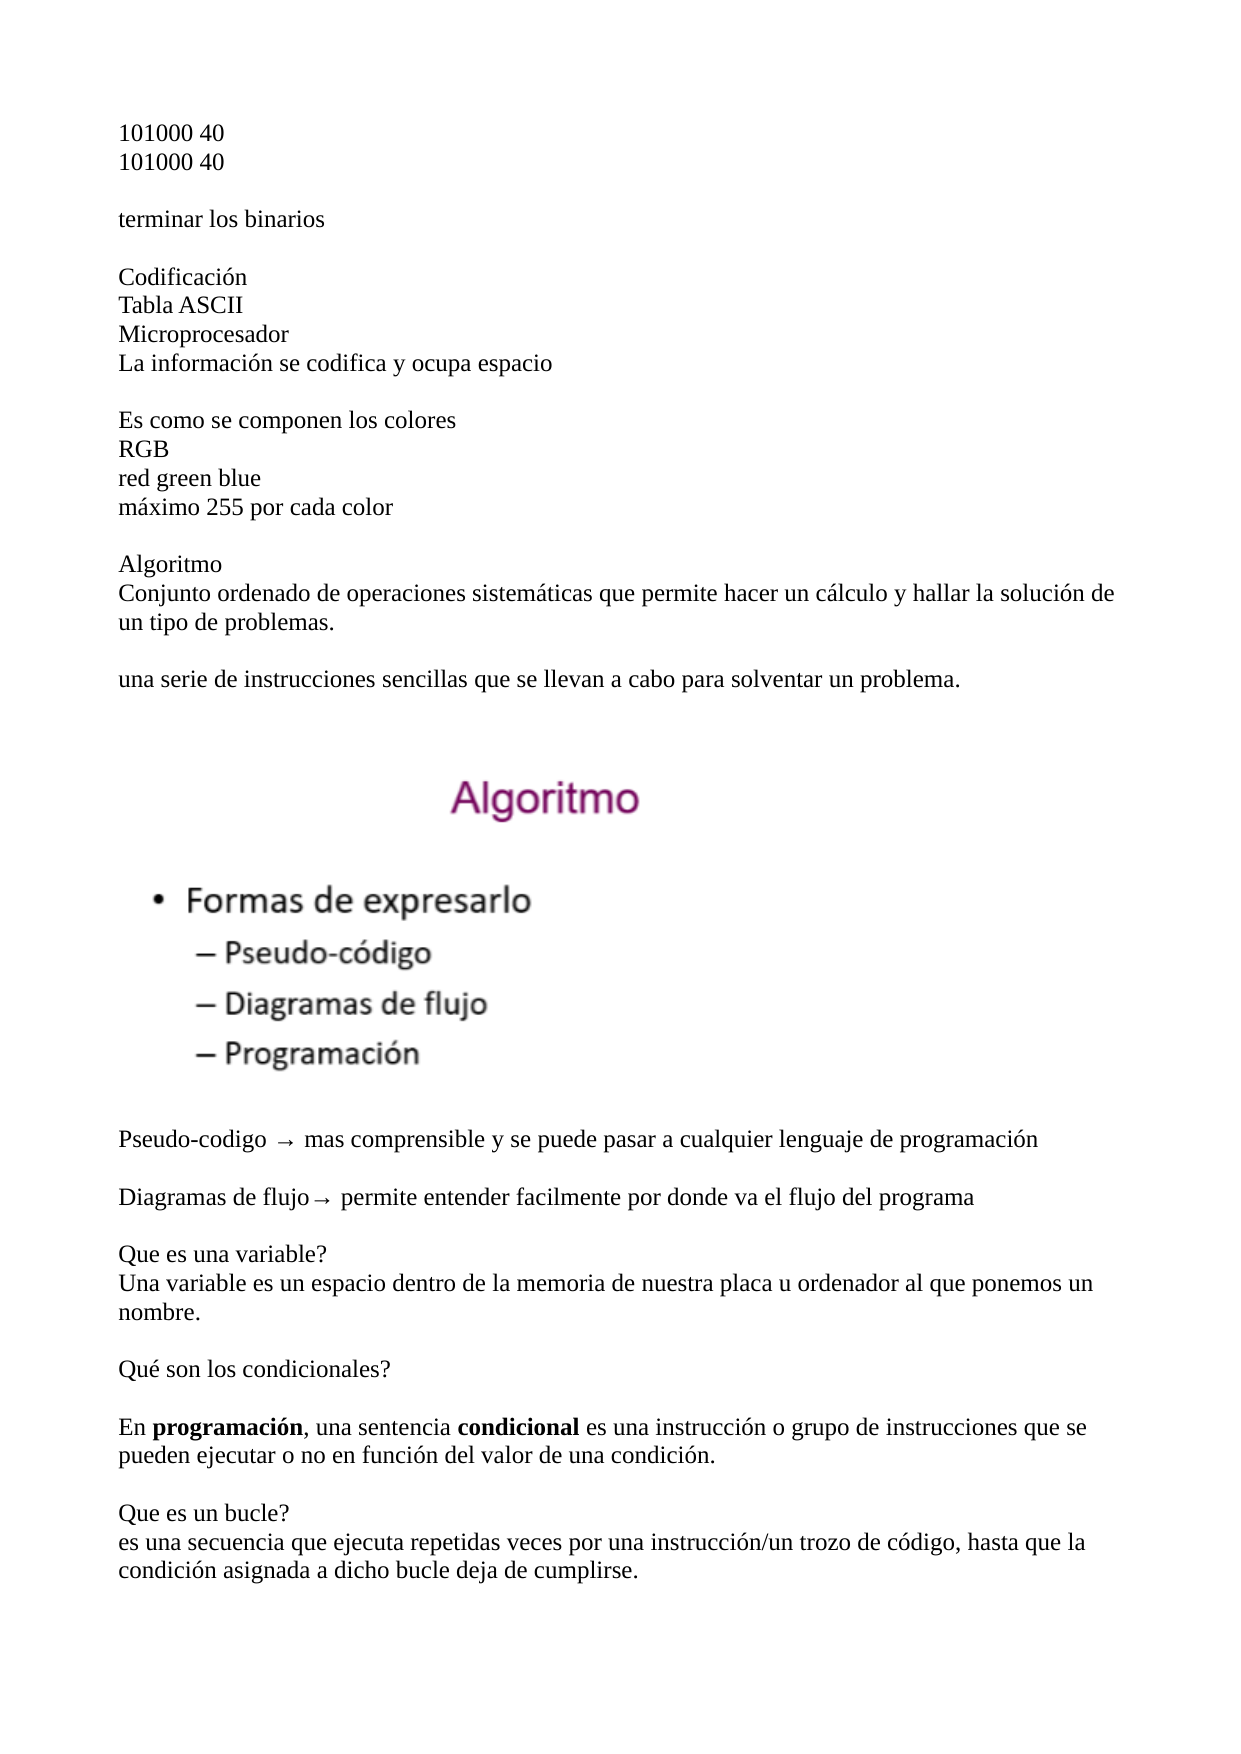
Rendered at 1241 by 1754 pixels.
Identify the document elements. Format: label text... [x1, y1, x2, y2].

text La información se codifica y ocupa espacio [118, 348, 1122, 377]
text Que es un bucle? [118, 1498, 1122, 1527]
text 101000 40 [118, 118, 1122, 147]
text Microprocesador [118, 319, 1122, 348]
text Diagramas de flujo→ permite entender facilmente por donde va el flujo del programa [118, 1182, 1122, 1211]
text Codificación [118, 262, 1122, 291]
text 101000 40 [118, 147, 1122, 176]
text Es como se componen los colores [118, 406, 1122, 434]
text red green blue [118, 463, 1122, 492]
text terminar los binarios [118, 204, 1122, 233]
text máximo 255 por cada color [118, 492, 1122, 521]
text En programación, una sentencia condicional es una instrucción o grupo de instrucciones que se pueden ejecutar o no en función del valor de una condición. [118, 1412, 1122, 1469]
text Que es una variable? [118, 1239, 1122, 1268]
text Conjunto ordenado de operaciones sistemáticas que permite hacer un cálculo y hallar la solución de un tipo de problemas. [118, 578, 1122, 636]
text es una secuencia que ejecuta repetidas veces por una instrucción/un trozo de código, hasta que la condición asignada a dicho bucle deja de cumplirse. [118, 1527, 1122, 1584]
text Qué son los condicionales? [118, 1354, 1122, 1383]
text Una variable es un espacio dentro de la memoria de nuestra placa u ordenador al que ponemos un nombre. [118, 1268, 1122, 1326]
picture [134, 744, 710, 1109]
text Tabla ASCII [118, 291, 1122, 319]
text Algoritmo [118, 549, 1122, 578]
text una serie de instrucciones sencillas que se llevan a cabo para solventar un problema. [118, 664, 1122, 693]
text Pseudo-codigo → mas comprensible y se puede pasar a cualquier lenguaje de programación [118, 1124, 1122, 1153]
text RGB [118, 434, 1122, 463]
